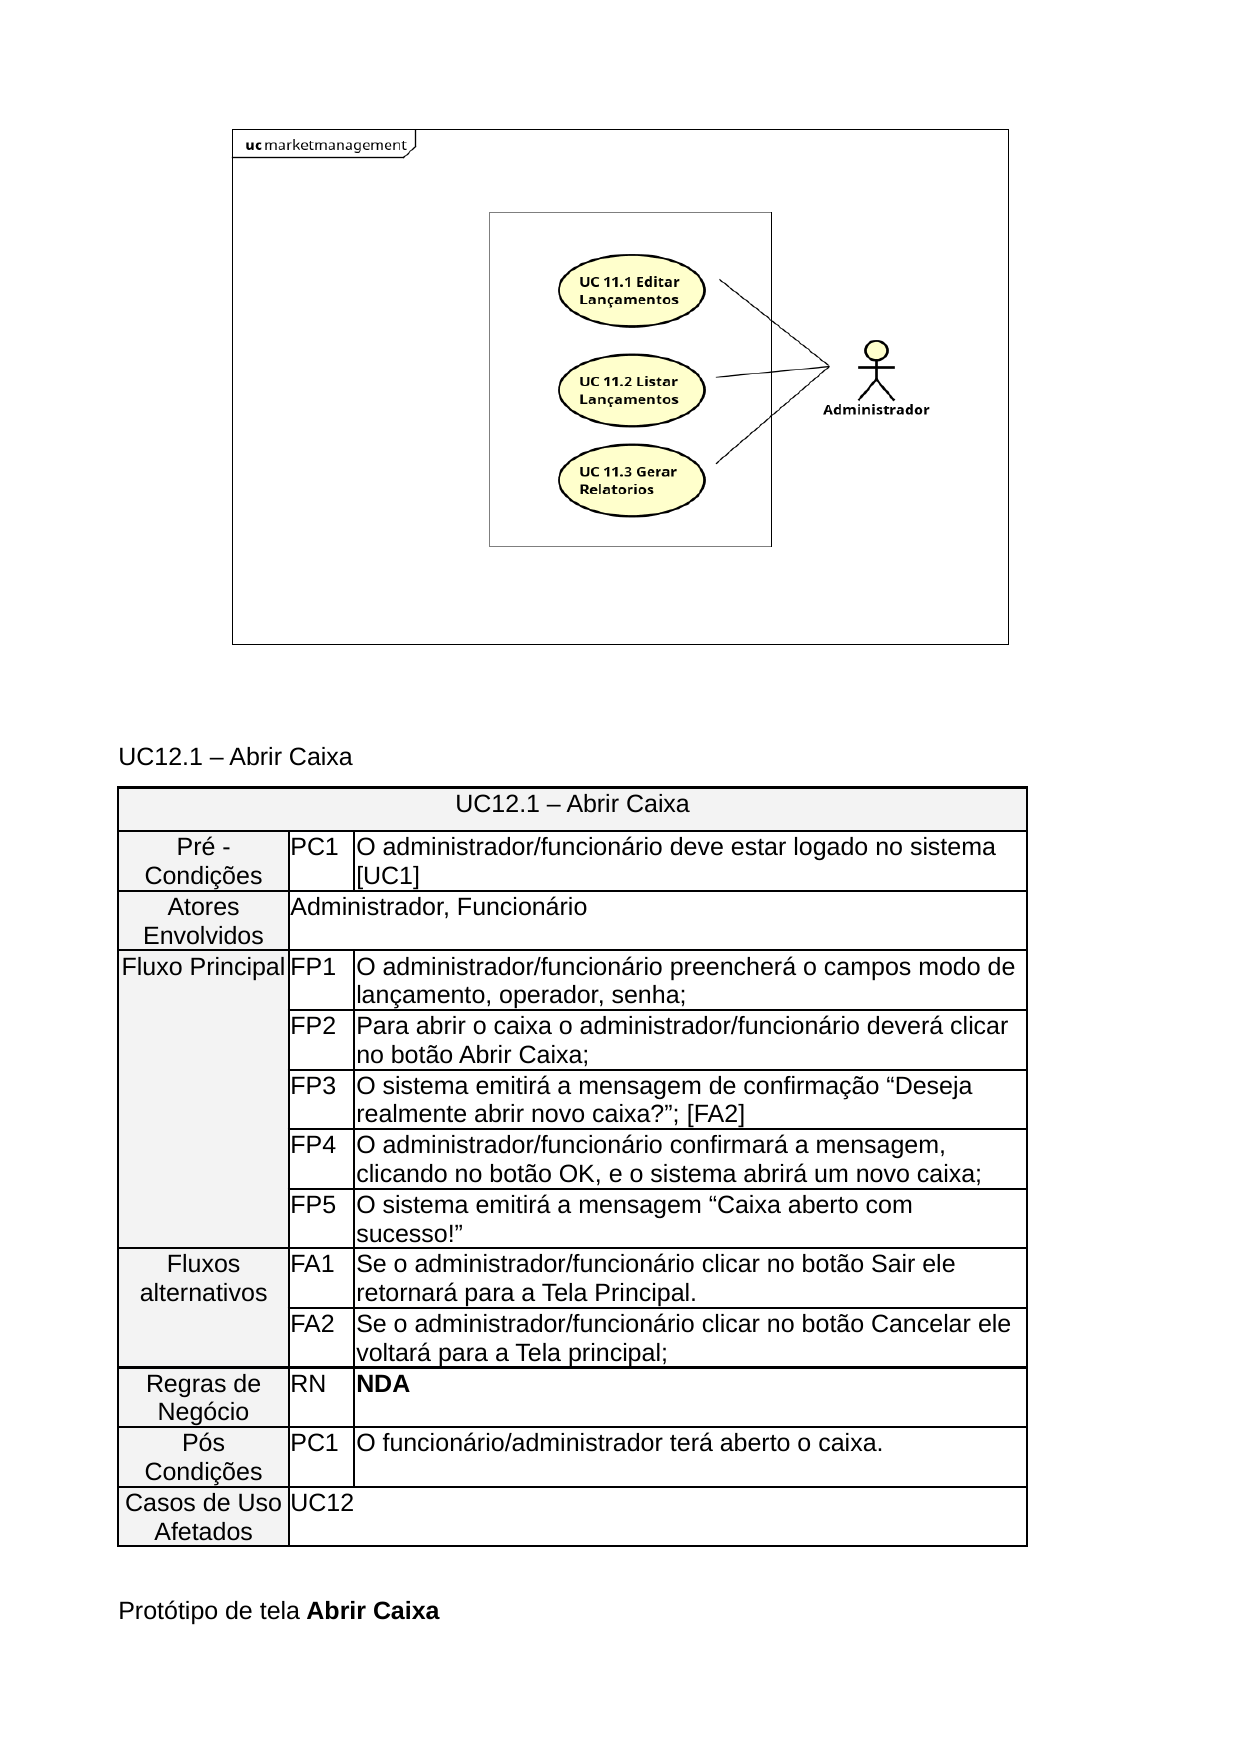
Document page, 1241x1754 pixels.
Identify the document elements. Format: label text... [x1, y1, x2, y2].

table_cell O administrador/funcionário confirmará a mensagem, clicando no botão OK, e o sistema abrirá um novo caixa; [355, 1130, 1026, 1188]
table_cell RN [290, 1369, 353, 1426]
table_cell NDA [355, 1369, 1026, 1426]
table_cell FP5 [290, 1190, 353, 1247]
table_cell Se o administrador/funcionário clicar no botão Sair ele retornará para a Tela Principal. [355, 1249, 1026, 1307]
table_cell PC1 [290, 1428, 353, 1486]
table_cell Atores Envolvidos [119, 892, 288, 949]
picture [220, 118, 1020, 654]
text UC12.1 – Abrir Caixa [118, 742, 1122, 771]
table_cell Regras de Negócio [119, 1369, 288, 1426]
table_header UC12.1 – Abrir Caixa [119, 789, 1026, 830]
table_cell O funcionário/administrador terá aberto o caixa. [355, 1428, 1026, 1486]
table_cell Para abrir o caixa o administrador/funcionário deverá clicar no botão Abrir Caixa; [355, 1011, 1026, 1068]
table_cell FA2 [290, 1309, 353, 1366]
table_cell Casos de Uso Afetados [119, 1488, 288, 1545]
table_cell O administrador/funcionário preencherá o campos modo de lançamento, operador, senha; [355, 951, 1026, 1009]
text Protótipo de tela Abrir Caixa [118, 1596, 1122, 1625]
table_cell Administrador, Funcionário [290, 892, 1026, 949]
table_cell Pós Condições [119, 1428, 288, 1486]
table_cell PC1 [290, 832, 353, 890]
table_cell FP3 [290, 1071, 353, 1128]
table_cell UC12 [290, 1488, 1026, 1545]
table_cell FP2 [290, 1011, 353, 1068]
table_cell FP1 [290, 951, 353, 1009]
table_cell Fluxos alternativos [119, 1249, 288, 1366]
table_cell O sistema emitirá a mensagem de confirmação “Deseja realmente abrir novo caixa?”; [FA2] [355, 1071, 1026, 1128]
table_cell Pré - Condições [119, 832, 288, 890]
table_cell Se o administrador/funcionário clicar no botão Cancelar ele voltará para a Tela principal; [355, 1309, 1026, 1366]
table_cell FA1 [290, 1249, 353, 1307]
table_cell O sistema emitirá a mensagem “Caixa aberto com sucesso!” [355, 1190, 1026, 1247]
table_cell O administrador/funcionário deve estar logado no sistema [UC1] [355, 832, 1026, 890]
table_cell Fluxo Principal [119, 951, 288, 1247]
table_cell FP4 [290, 1130, 353, 1188]
